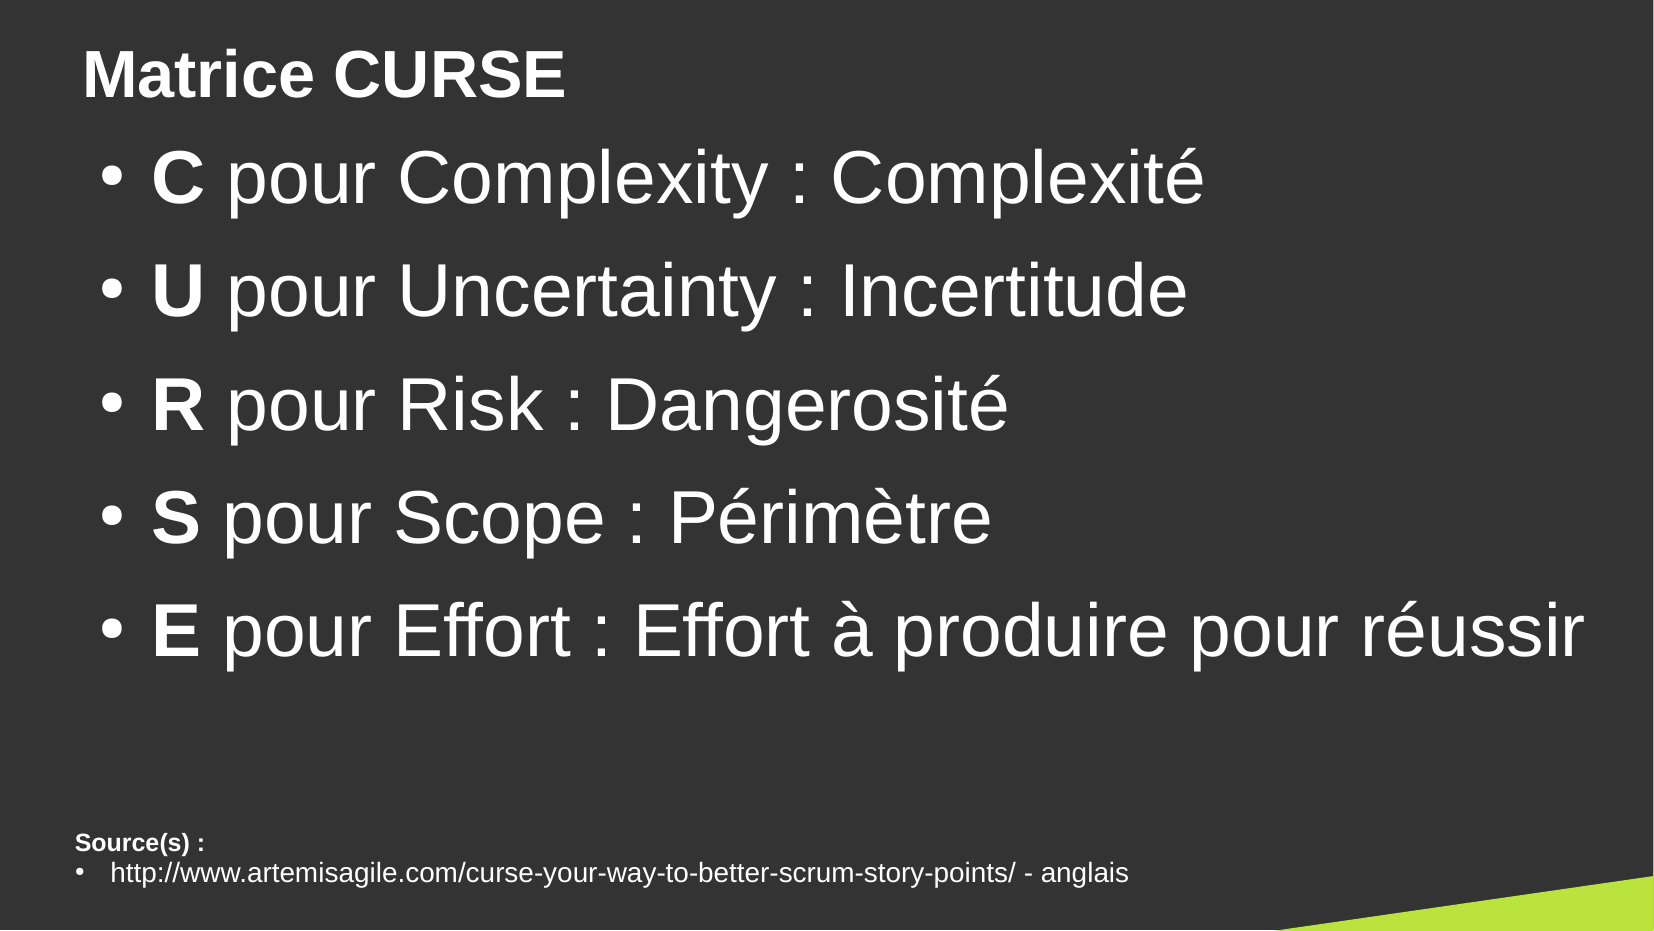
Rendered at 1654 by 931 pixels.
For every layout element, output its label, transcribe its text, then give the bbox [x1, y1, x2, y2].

title Matrice CURSE [82, 37, 1571, 122]
text_box Source(s) : http://www.artemisagile.com/curse-your-way-to-better-scrum-story-points/ - anglais [60, 821, 1546, 921]
list C pour Complexity : Complexité U pour Uncertainty : Incertitude R pour Risk : Dangerosité S pour Scope : Périmètre E pour Effort : Effort à produire pour réussir [80, 135, 1620, 697]
text_box [1272, 875, 1654, 931]
